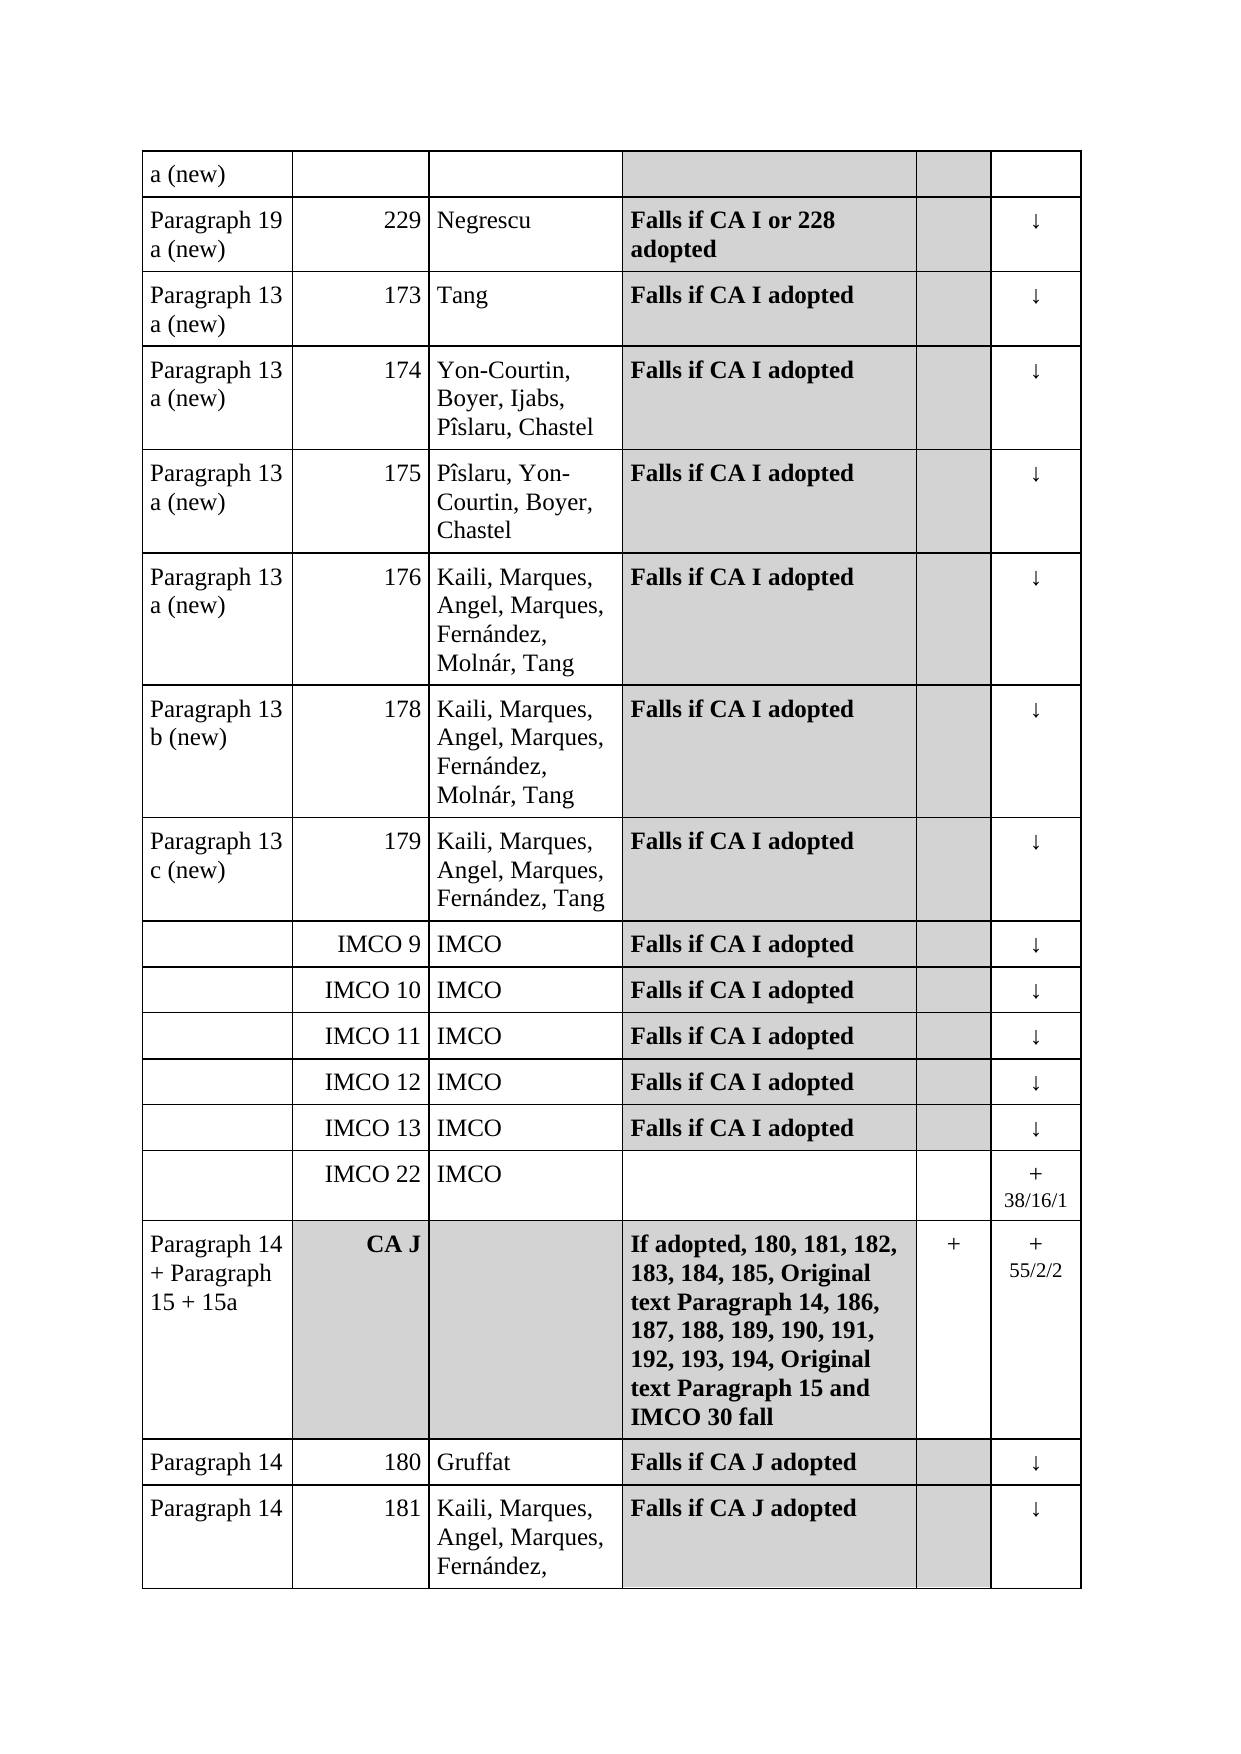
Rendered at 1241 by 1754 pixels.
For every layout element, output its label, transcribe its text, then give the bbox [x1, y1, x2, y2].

table_cell ↓ [992, 922, 1080, 966]
table_cell Kaili, Marques, Angel, Marques, Fernández, Tang [430, 818, 622, 920]
table_cell Paragraph 13 c (new) [143, 818, 292, 920]
table_cell + 38/16/1 [992, 1151, 1080, 1220]
table_cell ↓ [992, 1060, 1080, 1104]
table_cell Paragraph 14 + Paragraph 15 + 15a [143, 1221, 292, 1438]
table_cell [293, 152, 428, 196]
table_cell 178 [293, 686, 428, 817]
table_cell IMCO 10 [293, 968, 428, 1012]
table_cell IMCO 12 [293, 1060, 428, 1104]
table_cell Negrescu [430, 198, 622, 271]
table_cell 180 [293, 1440, 428, 1484]
table_cell Yon-Courtin, Boyer, Ijabs, Pîslaru, Chastel [430, 347, 622, 449]
table_cell IMCO 11 [293, 1013, 428, 1058]
table_cell Falls if CA I adopted [623, 922, 916, 966]
table_cell Falls if CA I or 228 adopted [623, 198, 916, 271]
table_cell Gruffat [430, 1440, 622, 1484]
table_cell Paragraph 13 a (new) [143, 272, 292, 345]
table_cell [917, 686, 990, 817]
table_cell [917, 818, 990, 920]
table_cell [143, 1151, 292, 1220]
table_cell Falls if CA J adopted [623, 1440, 916, 1484]
table_cell 175 [293, 450, 428, 552]
table_cell Paragraph 14 [143, 1486, 292, 1587]
table_cell IMCO 22 [293, 1151, 428, 1220]
table_cell ↓ [992, 1486, 1080, 1587]
table_cell [917, 1151, 990, 1220]
table_cell CA J [293, 1221, 428, 1438]
table_cell [623, 1151, 916, 1220]
table_cell Falls if CA I adopted [623, 1060, 916, 1104]
table_cell IMCO [430, 968, 622, 1012]
table_cell Paragraph 13 a (new) [143, 347, 292, 449]
table_cell [143, 1060, 292, 1104]
table_cell ↓ [992, 198, 1080, 271]
table_cell Paragraph 13 b (new) [143, 686, 292, 817]
table_cell [623, 152, 916, 196]
table_cell + 55/2/2 [992, 1221, 1080, 1438]
table_cell 181 [293, 1486, 428, 1587]
table_cell IMCO [430, 1151, 622, 1220]
table_cell IMCO 13 [293, 1105, 428, 1150]
table_cell Paragraph 13 a (new) [143, 554, 292, 684]
table_cell Kaili, Marques, Angel, Marques, Fernández, [430, 1486, 622, 1587]
table_cell Paragraph 14 [143, 1440, 292, 1484]
table_cell [917, 152, 990, 196]
table_cell Falls if CA I adopted [623, 272, 916, 345]
table_cell ↓ [992, 554, 1080, 684]
table_cell [917, 922, 990, 966]
table_cell [430, 1221, 622, 1438]
table_cell a (new) [143, 152, 292, 196]
table_cell ↓ [992, 1013, 1080, 1058]
table_cell Falls if CA I adopted [623, 347, 916, 449]
table_cell ↓ [992, 686, 1080, 817]
table_cell Pîslaru, Yon-Courtin, Boyer, Chastel [430, 450, 622, 552]
table_cell ↓ [992, 968, 1080, 1012]
table_cell Kaili, Marques, Angel, Marques, Fernández, Molnár, Tang [430, 554, 622, 684]
table_cell ↓ [992, 1105, 1080, 1150]
table_cell [917, 1013, 990, 1058]
table_cell [917, 554, 990, 684]
table_cell [143, 1013, 292, 1058]
table_cell [917, 1440, 990, 1484]
table_cell [917, 1486, 990, 1587]
table_cell Kaili, Marques, Angel, Marques, Fernández, Molnár, Tang [430, 686, 622, 817]
table_cell Falls if CA I adopted [623, 968, 916, 1012]
table_cell Falls if CA I adopted [623, 1105, 916, 1150]
table_cell 173 [293, 272, 428, 345]
table_cell 229 [293, 198, 428, 271]
table_cell [430, 152, 622, 196]
table_cell [917, 198, 990, 271]
table_cell [917, 347, 990, 449]
table_cell 176 [293, 554, 428, 684]
table_cell [143, 968, 292, 1012]
table_cell Paragraph 19 a (new) [143, 198, 292, 271]
table_cell Falls if CA I adopted [623, 1013, 916, 1058]
table_cell Falls if CA I adopted [623, 818, 916, 920]
table_cell ↓ [992, 450, 1080, 552]
table_cell Falls if CA I adopted [623, 686, 916, 817]
table_cell [143, 922, 292, 966]
table_cell ↓ [992, 272, 1080, 345]
table_cell IMCO [430, 922, 622, 966]
table_cell Falls if CA J adopted [623, 1486, 916, 1587]
table_cell 174 [293, 347, 428, 449]
table_cell ↓ [992, 1440, 1080, 1484]
table_cell [917, 1060, 990, 1104]
table_cell Falls if CA I adopted [623, 554, 916, 684]
table_cell IMCO [430, 1060, 622, 1104]
table_cell IMCO [430, 1013, 622, 1058]
table_cell [917, 272, 990, 345]
table_cell [917, 968, 990, 1012]
table_cell ↓ [992, 347, 1080, 449]
table_cell IMCO [430, 1105, 622, 1150]
table_cell IMCO 9 [293, 922, 428, 966]
table_cell If adopted, 180, 181, 182, 183, 184, 185, Original text Paragraph 14, 186, 187, 188, 189, 190, 191, 192, 193, 194, Original text Paragraph 15 and IMCO 30 fall [623, 1221, 916, 1438]
table_cell ↓ [992, 818, 1080, 920]
table_cell [143, 1105, 292, 1150]
table_cell [992, 152, 1080, 196]
table_cell Falls if CA I adopted [623, 450, 916, 552]
table_cell Tang [430, 272, 622, 345]
table_cell + [917, 1221, 990, 1438]
table_cell Paragraph 13 a (new) [143, 450, 292, 552]
table_cell [917, 450, 990, 552]
table_cell 179 [293, 818, 428, 920]
table_cell [917, 1105, 990, 1150]
